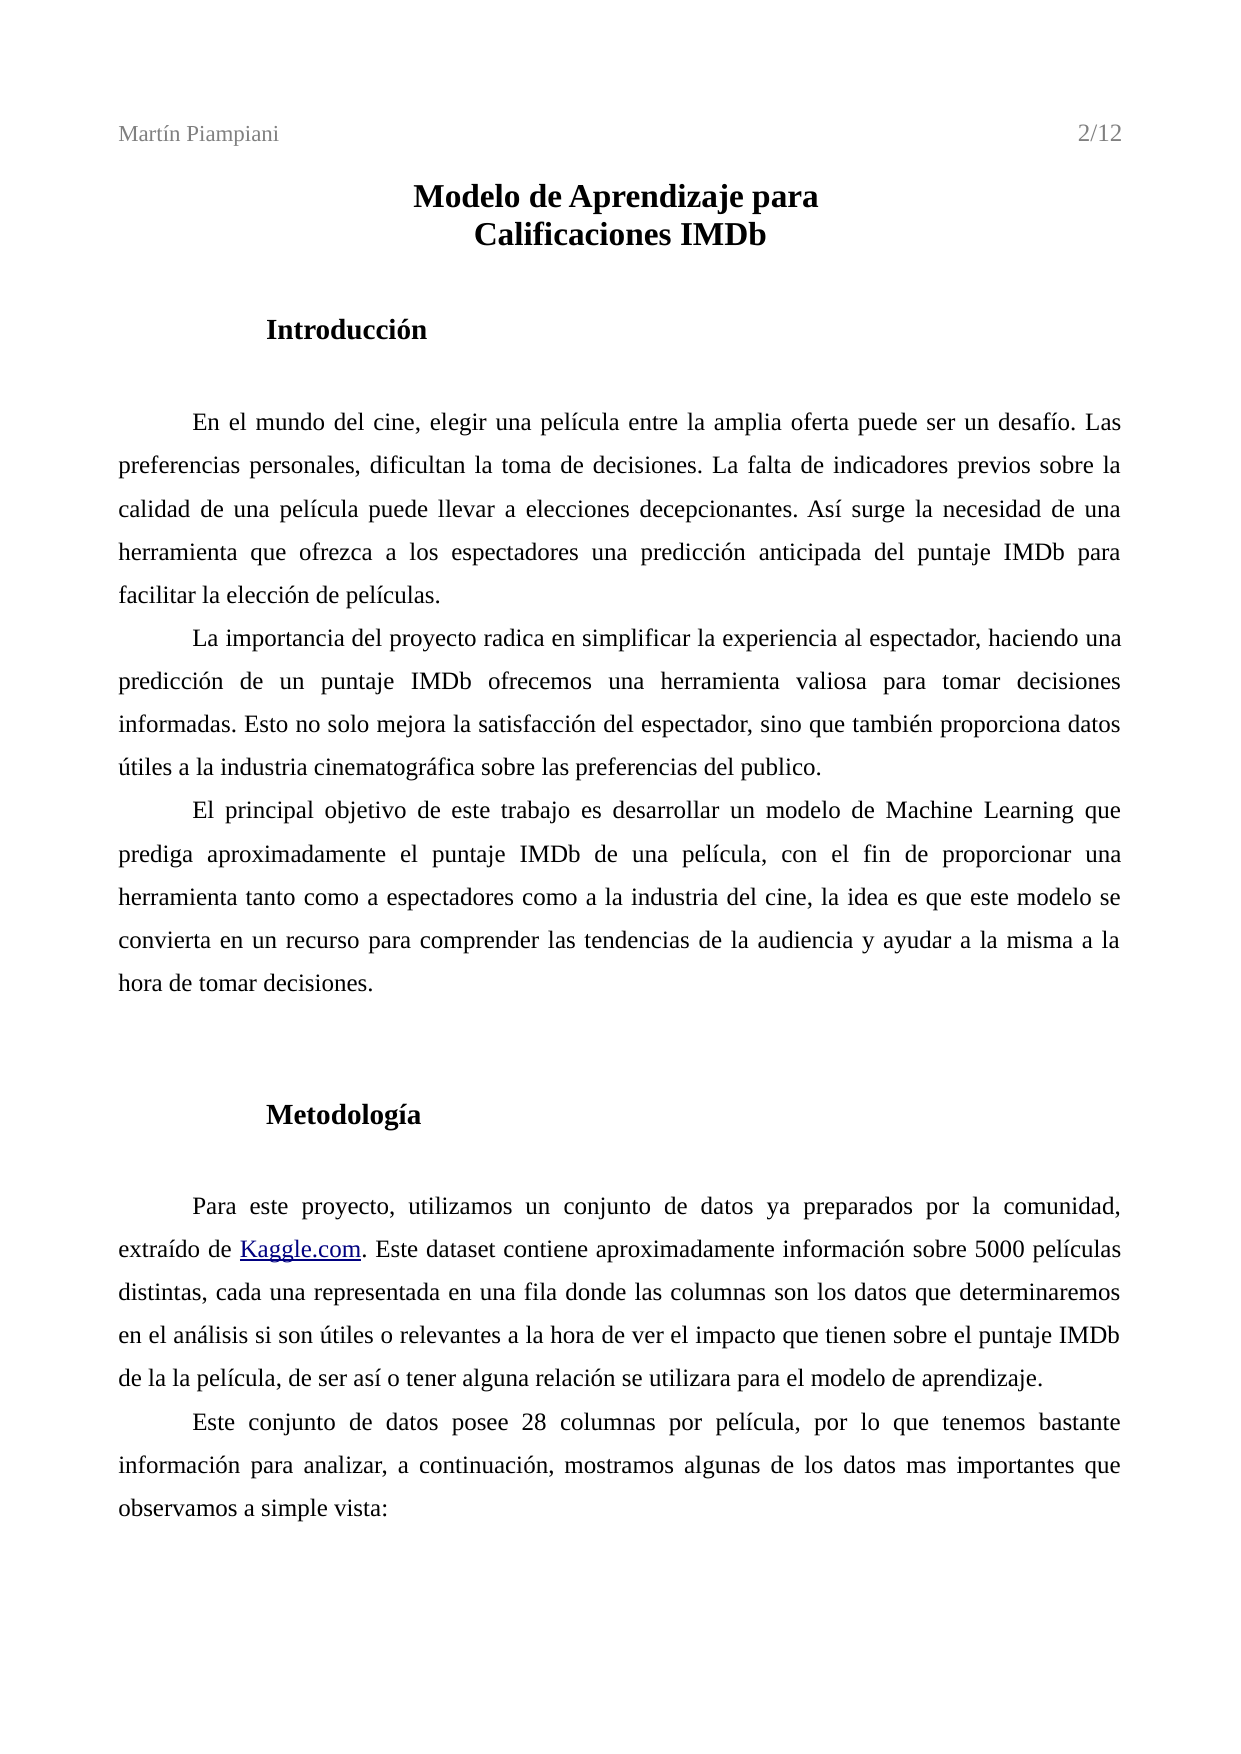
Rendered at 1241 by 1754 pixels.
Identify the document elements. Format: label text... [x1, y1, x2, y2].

text Metodología [118, 1097, 1122, 1131]
text Para este proyecto, utilizamos un conjunto de datos ya preparados por la comunidad, extraído de Kaggle.com. Este dataset contiene aproximadamente información sobre 5000 películas distintas, cada una representada en una fila donde las columnas son los datos que determinaremos en el análisis si son útiles o relevantes a la hora de ver el impacto que tienen sobre el puntaje IMDb de la la película, de ser así o tener alguna relación se utilizara para el modelo de aprendizaje. [118, 1191, 1122, 1392]
text Introducción [118, 311, 1122, 346]
text La importancia del proyecto radica en simplificar la experiencia al espectador, haciendo una predicción de un puntaje IMDb ofrecemos una herramienta valiosa para tomar decisiones informadas. Esto no solo mejora la satisfacción del espectador, sino que también proporciona datos útiles a la industria cinematográfica sobre las preferencias del publico. [118, 623, 1122, 781]
text Este conjunto de datos posee 28 columnas por película, por lo que tenemos bastante información para analizar, a continuación, mostramos algunas de los datos mas importantes que observamos a simple vista: [118, 1407, 1122, 1522]
text En el mundo del cine, elegir una película entre la amplia oferta puede ser un desafío. Las preferencias personales, dificultan la toma de decisiones. La falta de indicadores previos sobre la calidad de una película puede llevar a elecciones decepcionantes. Así surge la necesidad de una herramienta que ofrezca a los espectadores una predicción anticipada del puntaje IMDb para facilitar la elección de películas. [118, 407, 1122, 609]
text El principal objetivo de este trabajo es desarrollar un modelo de Machine Learning que prediga aproximadamente el puntaje IMDb de una película, con el fin de proporcionar una herramienta tanto como a espectadores como a la industria del cine, la idea es que este modelo se convierta en un recurso para comprender las tendencias de la audiencia y ayudar a la misma a la hora de tomar decisiones. [118, 796, 1122, 997]
text Calificaciones IMDb [118, 215, 1122, 253]
text Modelo de Aprendizaje para [118, 176, 1122, 215]
